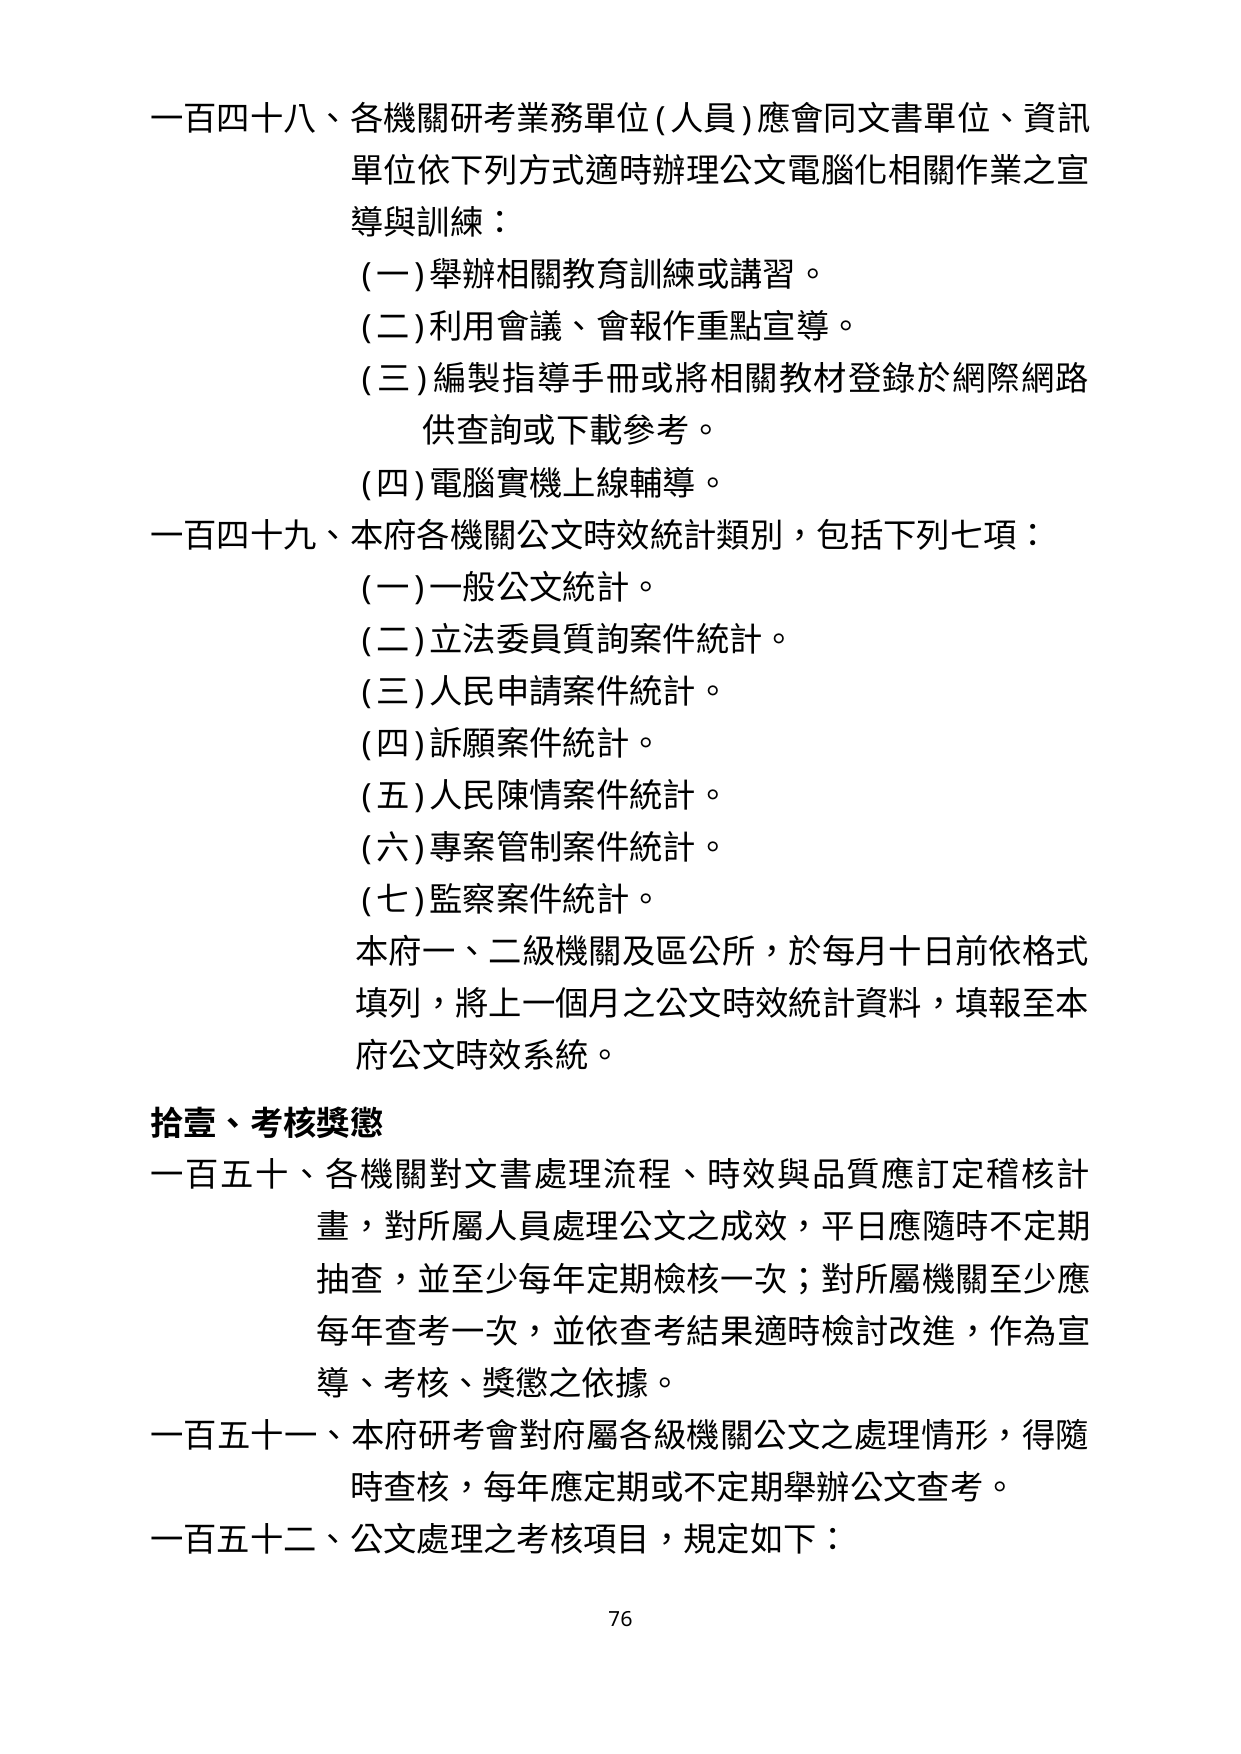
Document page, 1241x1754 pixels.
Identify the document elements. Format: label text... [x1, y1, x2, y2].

text (三)編製指導手冊或將相關教材登錄於網際網路供查詢或下載參考。 [356, 349, 1090, 453]
text (七)監察案件統計。 [356, 870, 1090, 922]
text 一百五十二、公文處理之考核項目，規定如下： [150, 1510, 1090, 1562]
text (四)訴願案件統計。 [356, 714, 1090, 766]
text 一百五十、各機關對文書處理流程、時效與品質應訂定稽核計畫，對所屬人員處理公文之成效，平日應隨時不定期抽查，並至少每年定期檢核一次；對所屬機關至少應每年查考一次，並依查考結果適時檢討改進，作為宣導、考核、獎懲之依據。 [150, 1145, 1090, 1406]
text (五)人民陳情案件統計。 [356, 766, 1090, 818]
text 本府一、二級機關及區公所，於每月十日前依格式填列，將上一個月之公文時效統計資料，填報至本府公文時效系統。 [355, 922, 1090, 1078]
text 一百四十九、本府各機關公文時效統計類別，包括下列七項： [150, 505, 1090, 557]
text 一百五十一、本府研考會對府屬各級機關公文之處理情形，得隨時查核，每年應定期或不定期舉辦公文查考。 [150, 1406, 1090, 1510]
text (二)立法委員質詢案件統計。 [356, 609, 1090, 662]
text 拾壹、考核獎懲 [150, 1097, 1090, 1145]
text (二)利用會議、會報作重點宣導。 [356, 297, 1090, 349]
text (四)電腦實機上線輔導。 [356, 453, 1090, 505]
text (三)人民申請案件統計。 [356, 662, 1090, 714]
text (一)舉辦相關教育訓練或講習。 [356, 245, 1090, 297]
text (一)一般公文統計。 [356, 557, 1090, 609]
text (六)專案管制案件統計。 [356, 818, 1090, 870]
text 一百四十八、各機關研考業務單位(人員)應會同文書單位、資訊單位依下列方式適時辦理公文電腦化相關作業之宣導與訓練： [150, 89, 1090, 245]
